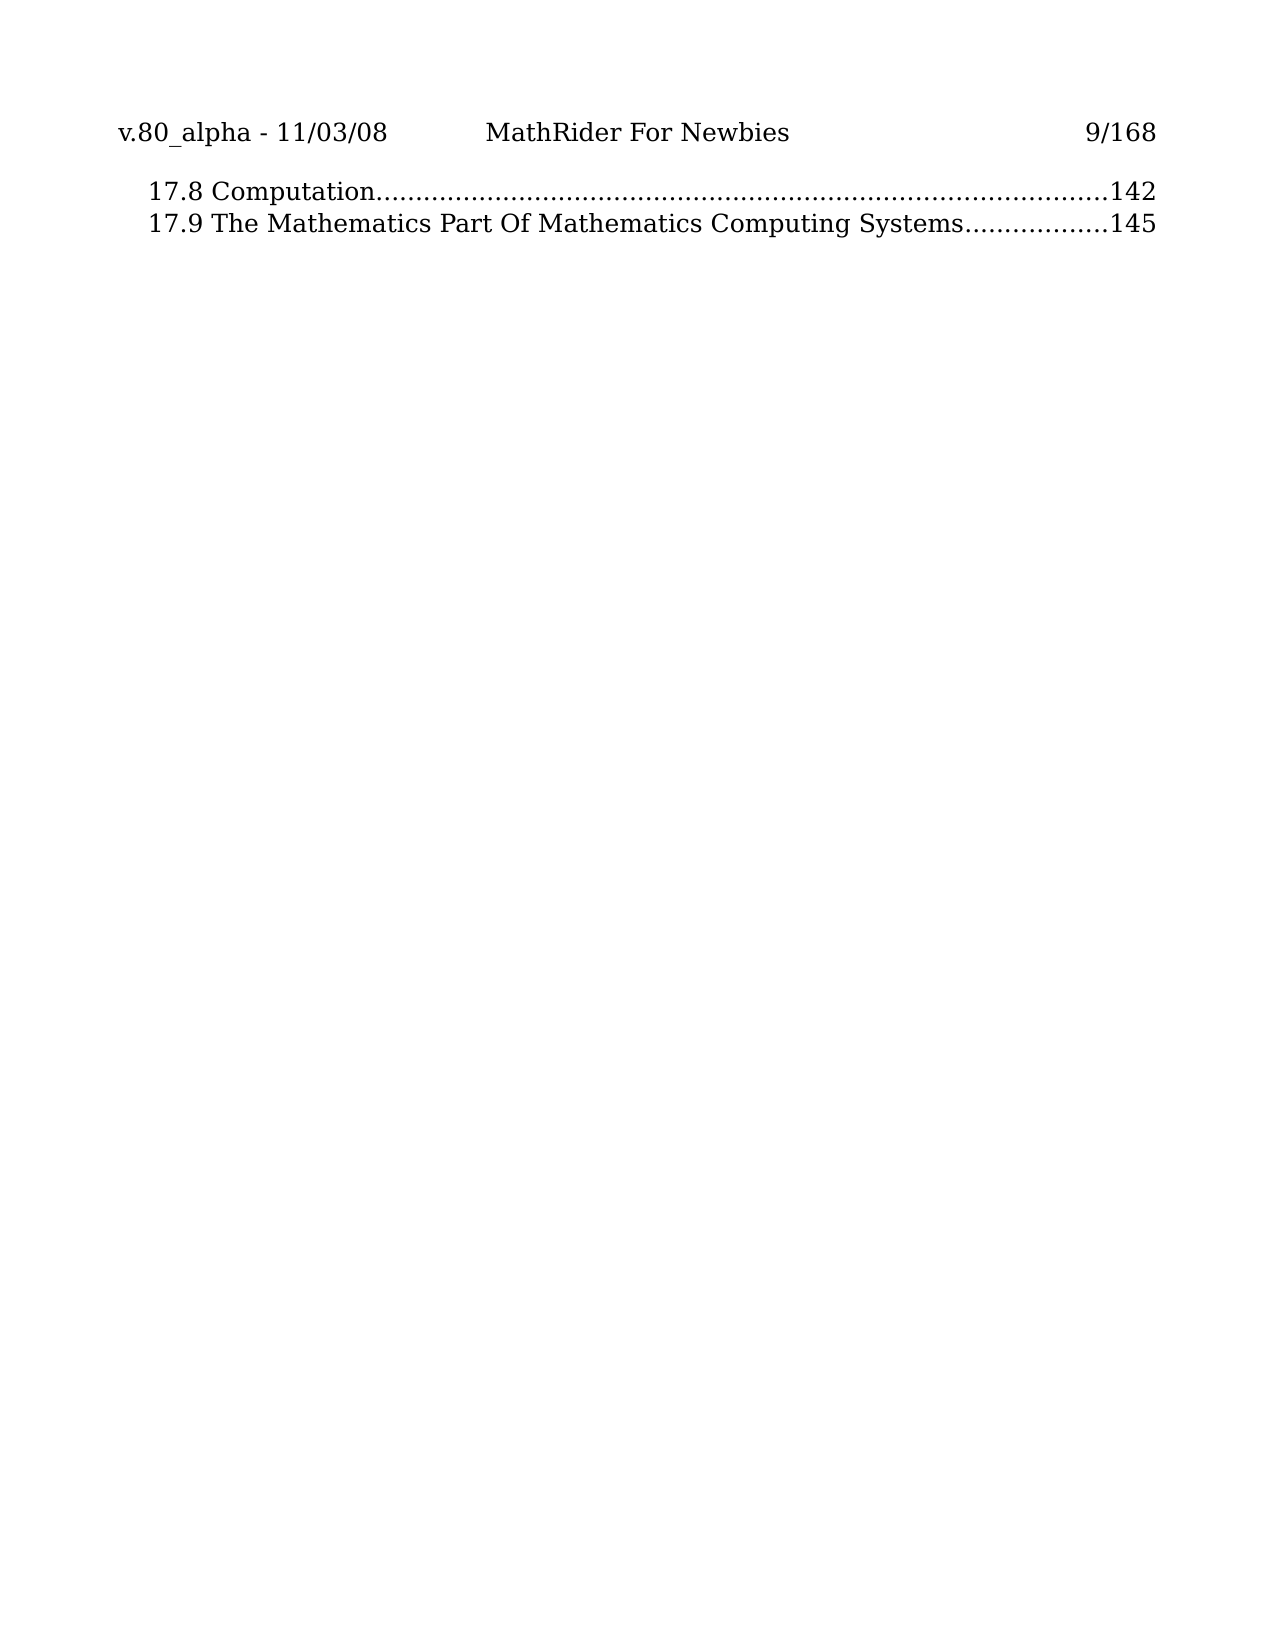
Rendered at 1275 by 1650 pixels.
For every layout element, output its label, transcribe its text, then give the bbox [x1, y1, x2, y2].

text 17.8 Computation 142 [148, 177, 1157, 206]
text 17.9 The Mathematics Part Of Mathematics Computing Systems 145 [148, 209, 1157, 238]
